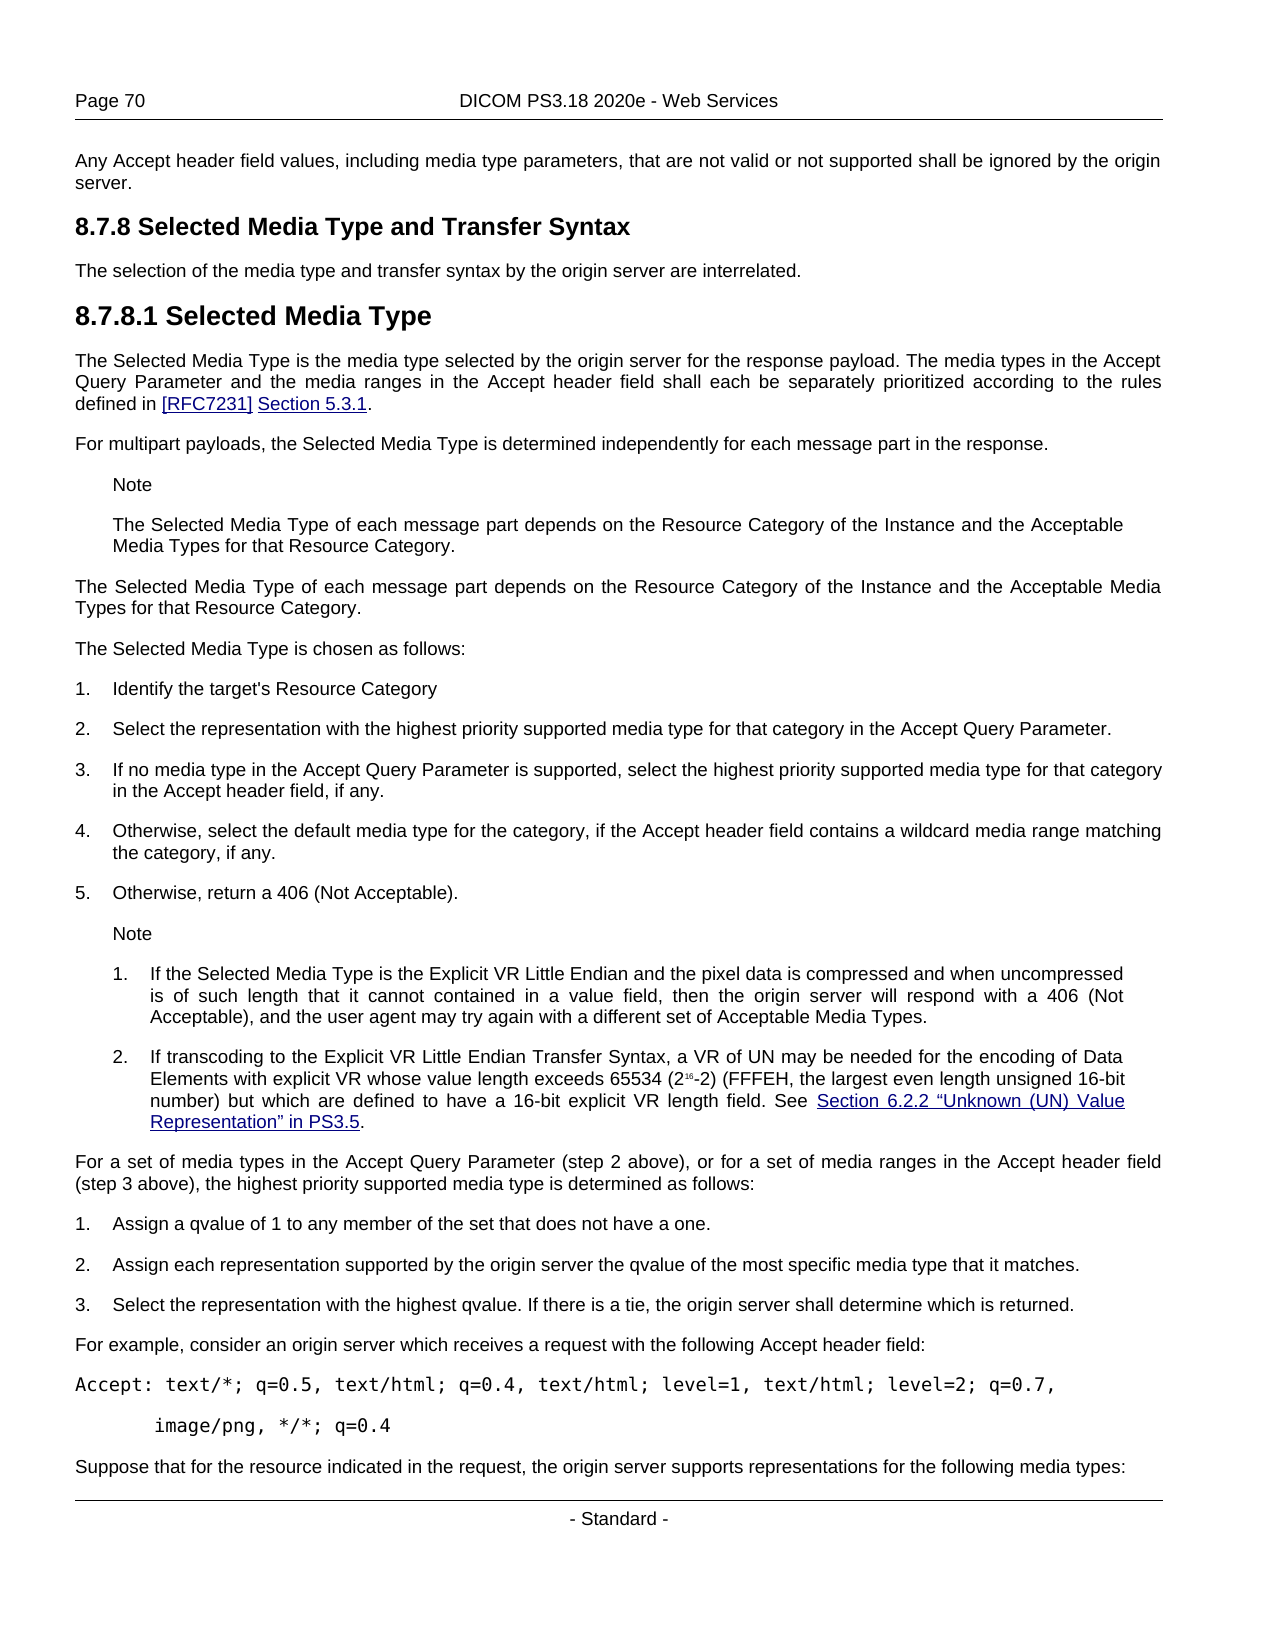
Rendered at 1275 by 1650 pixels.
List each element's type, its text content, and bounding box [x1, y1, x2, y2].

text For example, consider an origin server which receives a request with the following Accept header field: [75, 1334, 1162, 1356]
text 5. Otherwise, return a 406 (Not Acceptable). [75, 882, 1162, 904]
text 1. If the Selected Media Type is the Explicit VR Little Endian and the pixel data is compressed and when uncompressed is of such length that it cannot contained in a value field, then the origin server will respond with a 406 (Not Acceptable), and the user agent may try again with a different set of Acceptable Media Types. [112, 963, 1125, 1027]
text 8.7.8.1 Selected Media Type [75, 300, 1162, 331]
text The Selected Media Type of each message part depends on the Resource Category of the Instance and the Acceptable Media Types for that Resource Category. [112, 514, 1125, 557]
text Suppose that for the resource indicated in the request, the origin server supports representations for the following media types: [75, 1456, 1162, 1477]
text For multipart payloads, the Selected Media Type is determined independently for each message part in the response. [75, 433, 1162, 455]
text 3. If no media type in the Accept Query Parameter is supported, select the highest priority supported media type for that category in the Accept header field, if any. [75, 758, 1162, 802]
text The Selected Media Type of each message part depends on the Resource Category of the Instance and the Acceptable Media Types for that Resource Category. [75, 576, 1162, 619]
text 2. If transcoding to the Explicit VR Little Endian Transfer Syntax, a VR of UN may be needed for the encoding of Data Elements with explicit VR whose value length exceeds 65534 (216-2) (FFFEH, the largest even length unsigned 16-bit number) but which are defined to have a 16-bit explicit VR length field. See Section 6.2.2 “Unknown (UN) Value Representation” in PS3.5. [112, 1046, 1125, 1132]
text 1. Assign a qvalue of 1 to any member of the set that does not have a one. [75, 1213, 1162, 1235]
text 2. Select the representation with the highest priority supported media type for that category in the Accept Query Parameter. [75, 718, 1162, 740]
text The Selected Media Type is the media type selected by the origin server for the response payload. The media types in the Accept Query Parameter and the media ranges in the Accept header field shall each be separately prioritized according to the rules defined in [RFC7231] Section 5.3.1. [75, 350, 1162, 414]
text The selection of the media type and transfer syntax by the origin server are interrelated. [75, 259, 1162, 281]
text 8.7.8 Selected Media Type and Transfer Syntax [75, 212, 1162, 241]
text The Selected Media Type is chosen as follows: [75, 637, 1162, 659]
text Note [112, 922, 1125, 944]
text Accept: text/*; q=0.5, text/html; q=0.4, text/html; level=1, text/html; level=2; q=0.7, [75, 1374, 1162, 1396]
text Any Accept header field values, including media type parameters, that are not valid or not supported shall be ignored by the origin server. [75, 150, 1162, 193]
text 2. Assign each representation supported by the origin server the qvalue of the most specific media type that it matches. [75, 1253, 1162, 1275]
text image/png, */*; q=0.4 [75, 1415, 1162, 1437]
text Note [112, 473, 1125, 495]
text 1. Identify the target's Resource Category [75, 678, 1162, 699]
text For a set of media types in the Accept Query Parameter (step 2 above), or for a set of media ranges in the Accept header field (step 3 above), the highest priority supported media type is determined as follows: [75, 1151, 1162, 1194]
text 4. Otherwise, select the default media type for the category, if the Accept header field contains a wildcard media range matching the category, if any. [75, 820, 1162, 863]
text 3. Select the representation with the highest qvalue. If there is a tie, the origin server shall determine which is returned. [75, 1294, 1162, 1315]
